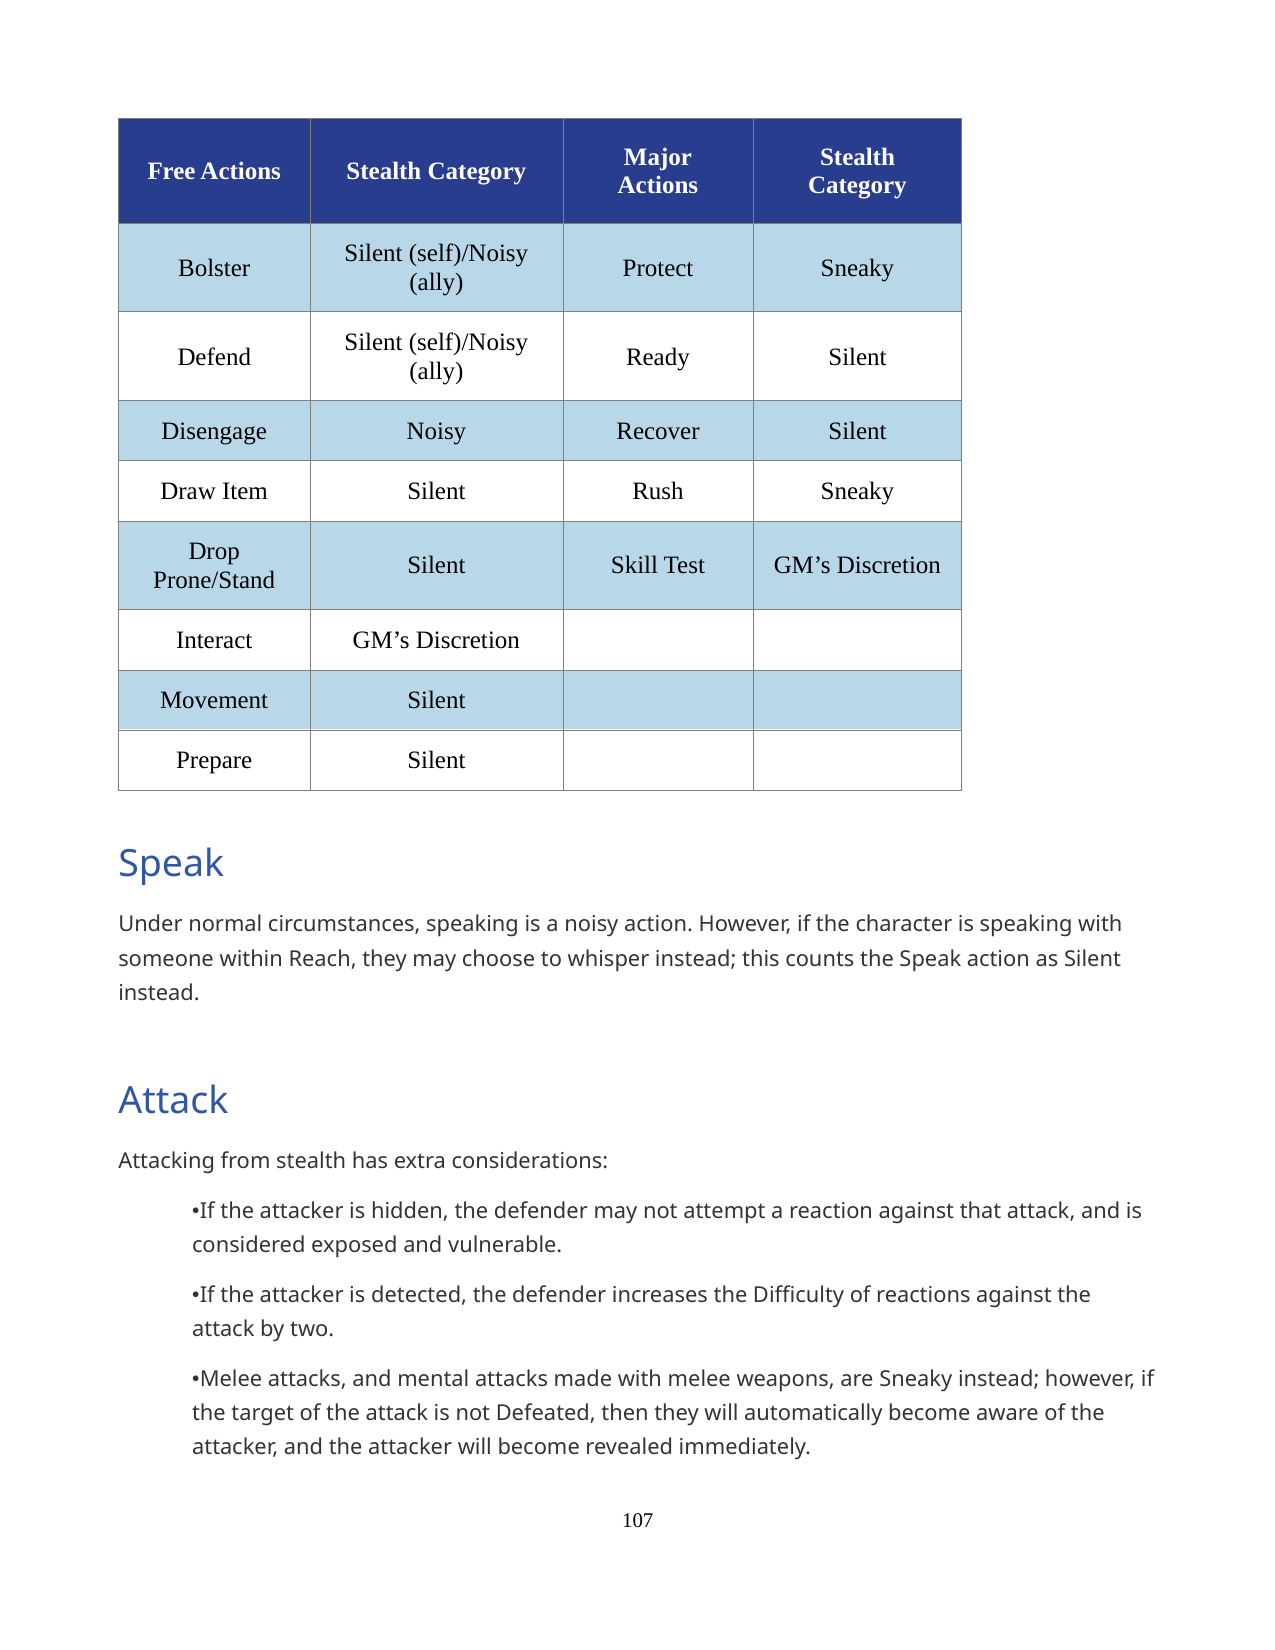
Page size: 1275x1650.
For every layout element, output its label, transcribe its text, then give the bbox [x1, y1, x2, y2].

table_cell Movement [119, 671, 310, 729]
text Attacking from stealth has extra considerations: [118, 1145, 1157, 1175]
table_cell Silent [754, 401, 961, 460]
table_cell [564, 731, 753, 790]
table_cell Silent [311, 461, 563, 521]
table_header Stealth Category [754, 119, 961, 223]
table_cell Disengage [119, 401, 310, 460]
table_cell Draw Item [119, 461, 310, 521]
table_cell Bolster [119, 224, 310, 311]
subtitle Speak [118, 837, 1157, 888]
table_cell Drop Prone/Stand [119, 522, 310, 609]
table_cell Silent [311, 671, 563, 729]
text Under normal circumstances, speaking is a noisy action. However, if the character is speaking with someone within Reach, they may choose to whisper instead; this counts the Speak action as Silent instead. [118, 908, 1157, 1007]
table_cell Skill Test [564, 522, 753, 609]
table_cell GM’s Discretion [754, 522, 961, 609]
table_cell Rush [564, 461, 753, 521]
table_cell [564, 610, 753, 669]
table_cell Silent (self)/Noisy (ally) [311, 312, 563, 400]
table_cell [754, 671, 961, 729]
table_header Free Actions [119, 119, 310, 223]
table_header Stealth Category [311, 119, 563, 223]
table_cell [564, 671, 753, 729]
table_cell Protect [564, 224, 753, 311]
table_cell Silent [311, 522, 563, 609]
table_cell Silent [754, 312, 961, 400]
table_cell Defend [119, 312, 310, 400]
list Melee attacks, and mental attacks made with melee weapons, are Sneaky instead; however, if the target of the attack is not Defeated, then they will automatically become aware of the attacker, and the attacker will become revealed immediately. [118, 1363, 1157, 1461]
table_cell Sneaky [754, 461, 961, 521]
table_cell Silent (self)/Noisy (ally) [311, 224, 563, 311]
table_cell Silent [311, 731, 563, 790]
table_cell [754, 610, 961, 669]
list If the attacker is detected, the defender increases the Difficulty of reactions against the attack by two. [118, 1279, 1157, 1343]
table_cell Sneaky [754, 224, 961, 311]
subtitle Attack [118, 1073, 1157, 1124]
table_cell GM’s Discretion [311, 610, 563, 669]
table_cell Prepare [119, 731, 310, 790]
table_cell Noisy [311, 401, 563, 460]
table_cell Interact [119, 610, 310, 669]
table_cell Ready [564, 312, 753, 400]
table_header Major Actions [564, 119, 753, 223]
list If the attacker is hidden, the defender may not attempt a reaction against that attack, and is considered exposed and vulnerable. [118, 1195, 1157, 1259]
table_cell [754, 731, 961, 790]
table_cell Recover [564, 401, 753, 460]
